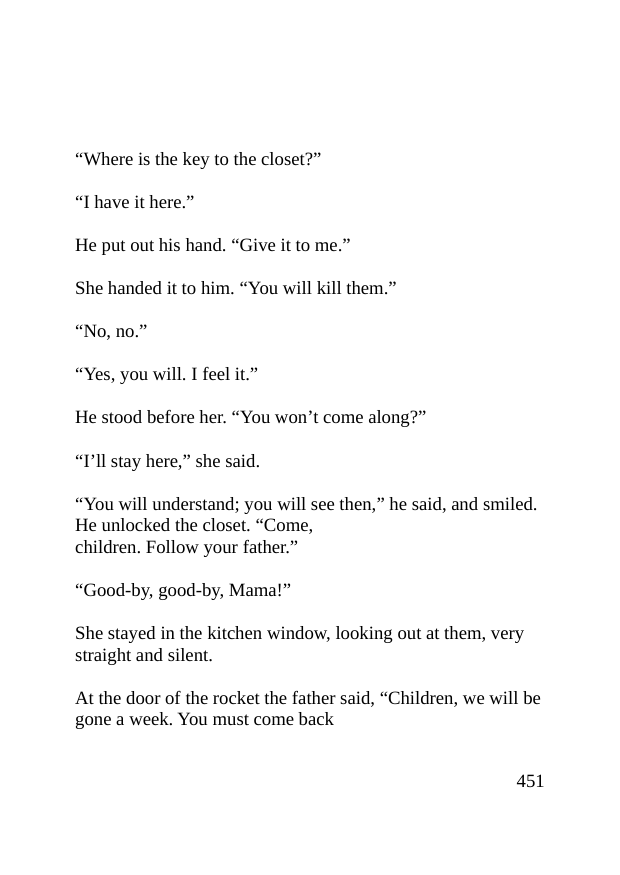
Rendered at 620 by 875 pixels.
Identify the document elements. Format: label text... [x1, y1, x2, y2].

text “Where is the key to the closet?” “I have it here.” He put out his hand. “Give it to me.” She handed it to him. “You will kill them.” “No, no.” “Yes, you will. I feel it.” He stood before her. “You won’t come along?” “I’ll stay here,” she said. “You will understand; you will see then,” he said, and smiled. He unlocked the closet. “Come, children. Follow your father.” “Good-by, good-by, Mama!” She stayed in the kitchen window, looking out at them, very straight and silent. At the door of the rocket the father said, “Children, we will be gone a week. You must come back [75, 126, 544, 730]
